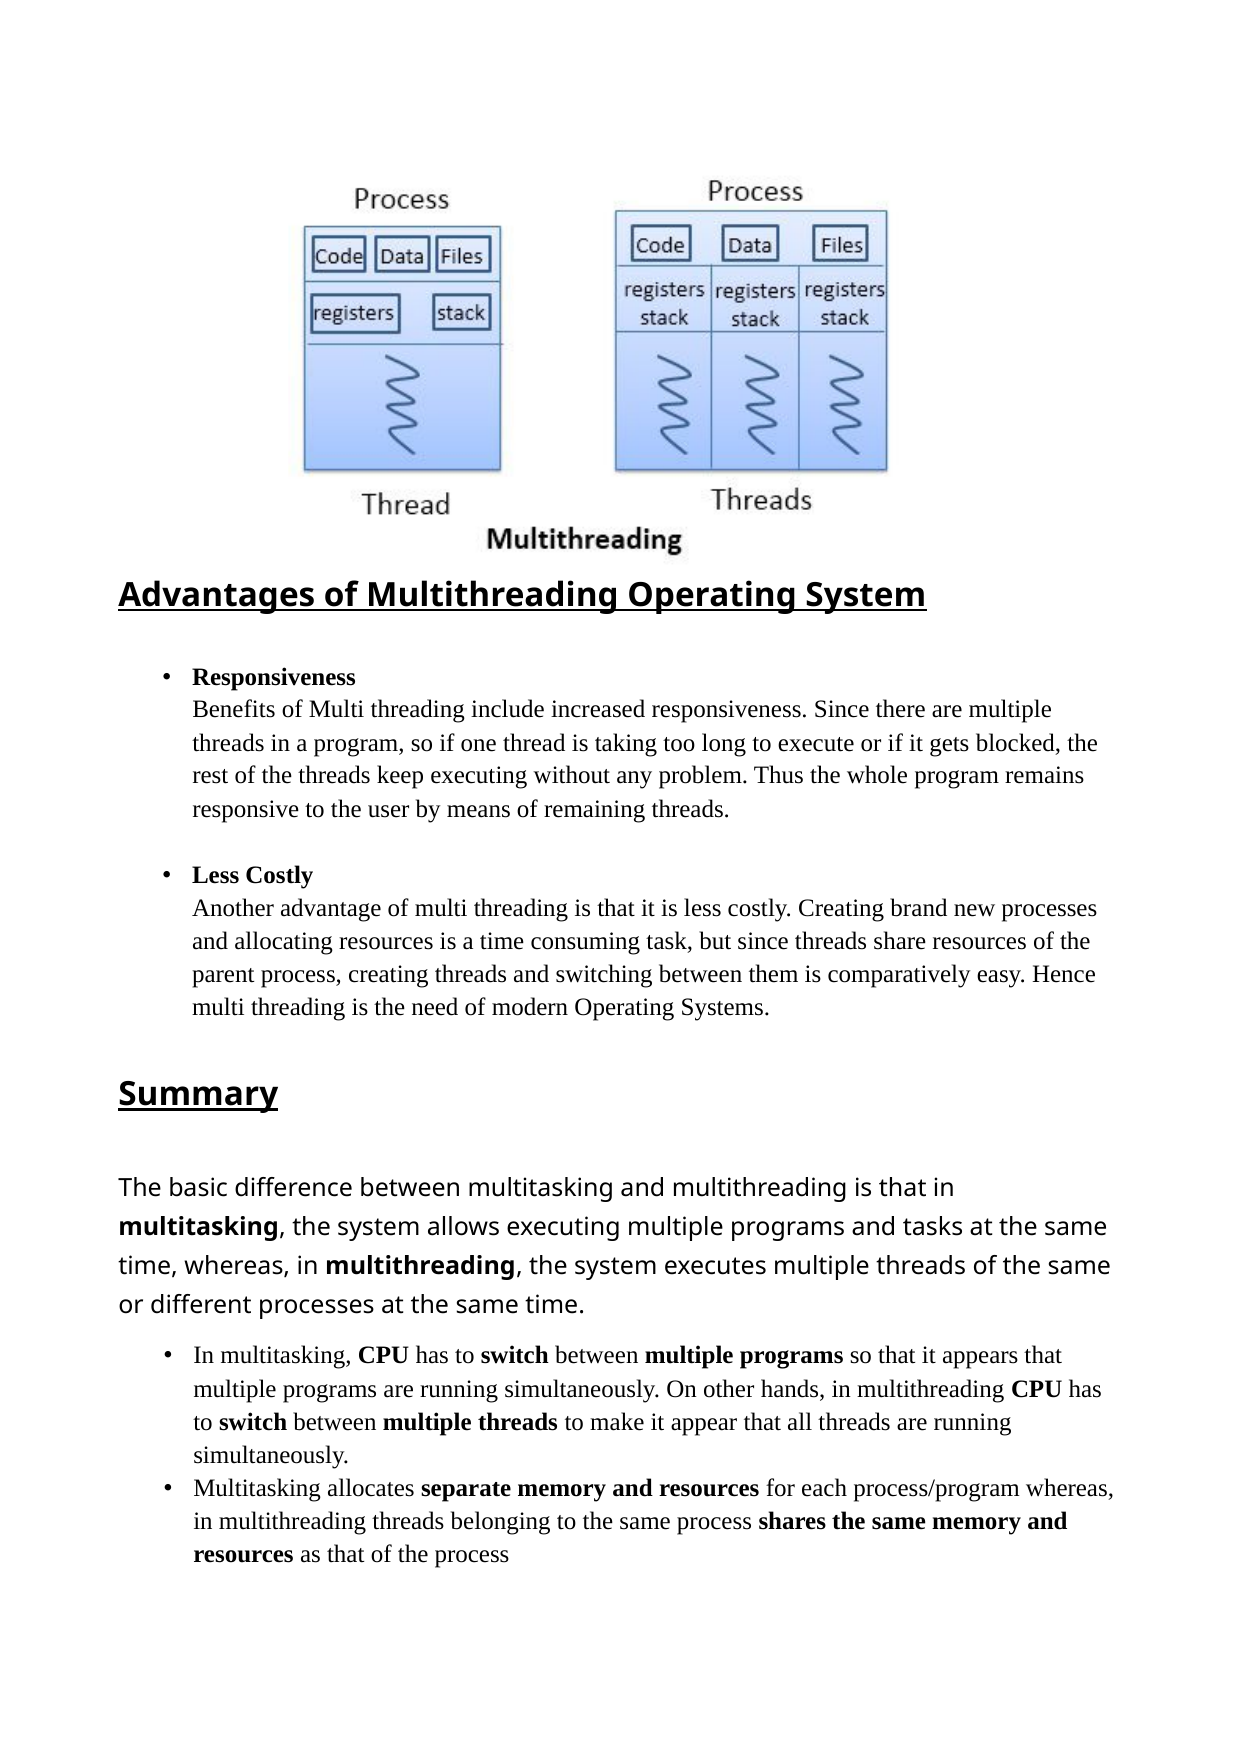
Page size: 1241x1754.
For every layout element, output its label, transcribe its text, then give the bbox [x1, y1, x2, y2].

text Summary [118, 1070, 1122, 1116]
text Benefits of Multi threading include increased responsiveness. Since there are multiple threads in a program, so if one thread is taking too long to execute or if it gets blocked, the rest of the threads keep executing without any problem. Thus the whole program remains responsive to the user by means of remaining threads. [118, 694, 1122, 822]
list Less Costly [162, 860, 1122, 888]
list Another advantage of multi threading is that it is less costly. Creating brand new processes and allocating resources is a time consuming task, but since threads share resources of the parent process, creating threads and switching between them is comparatively easy. Hence multi threading is the need of modern Operating Systems. [162, 893, 1122, 1021]
picture [262, 144, 947, 571]
subtitle Advantages of Multithreading Operating System [118, 396, 1122, 616]
list In multitasking, CPU has to switch between multiple programs so that it appears that multiple programs are running simultaneously. On other hands, in multithreading CPU has to switch between multiple threads to make it appear that all threads are running simultaneously. [164, 1341, 1122, 1468]
list Responsiveness [162, 662, 1122, 690]
list Multitasking allocates separate memory and resources for each process/program whereas, in multithreading threads belonging to the same process shares the same memory and resources as that of the process [164, 1473, 1122, 1567]
text The basic difference between multitasking and multithreading is that in multitasking, the system allows executing multiple programs and tasks at the same time, whereas, in multithreading, the system executes multiple threads of the same or different processes at the same time. [118, 1169, 1122, 1321]
